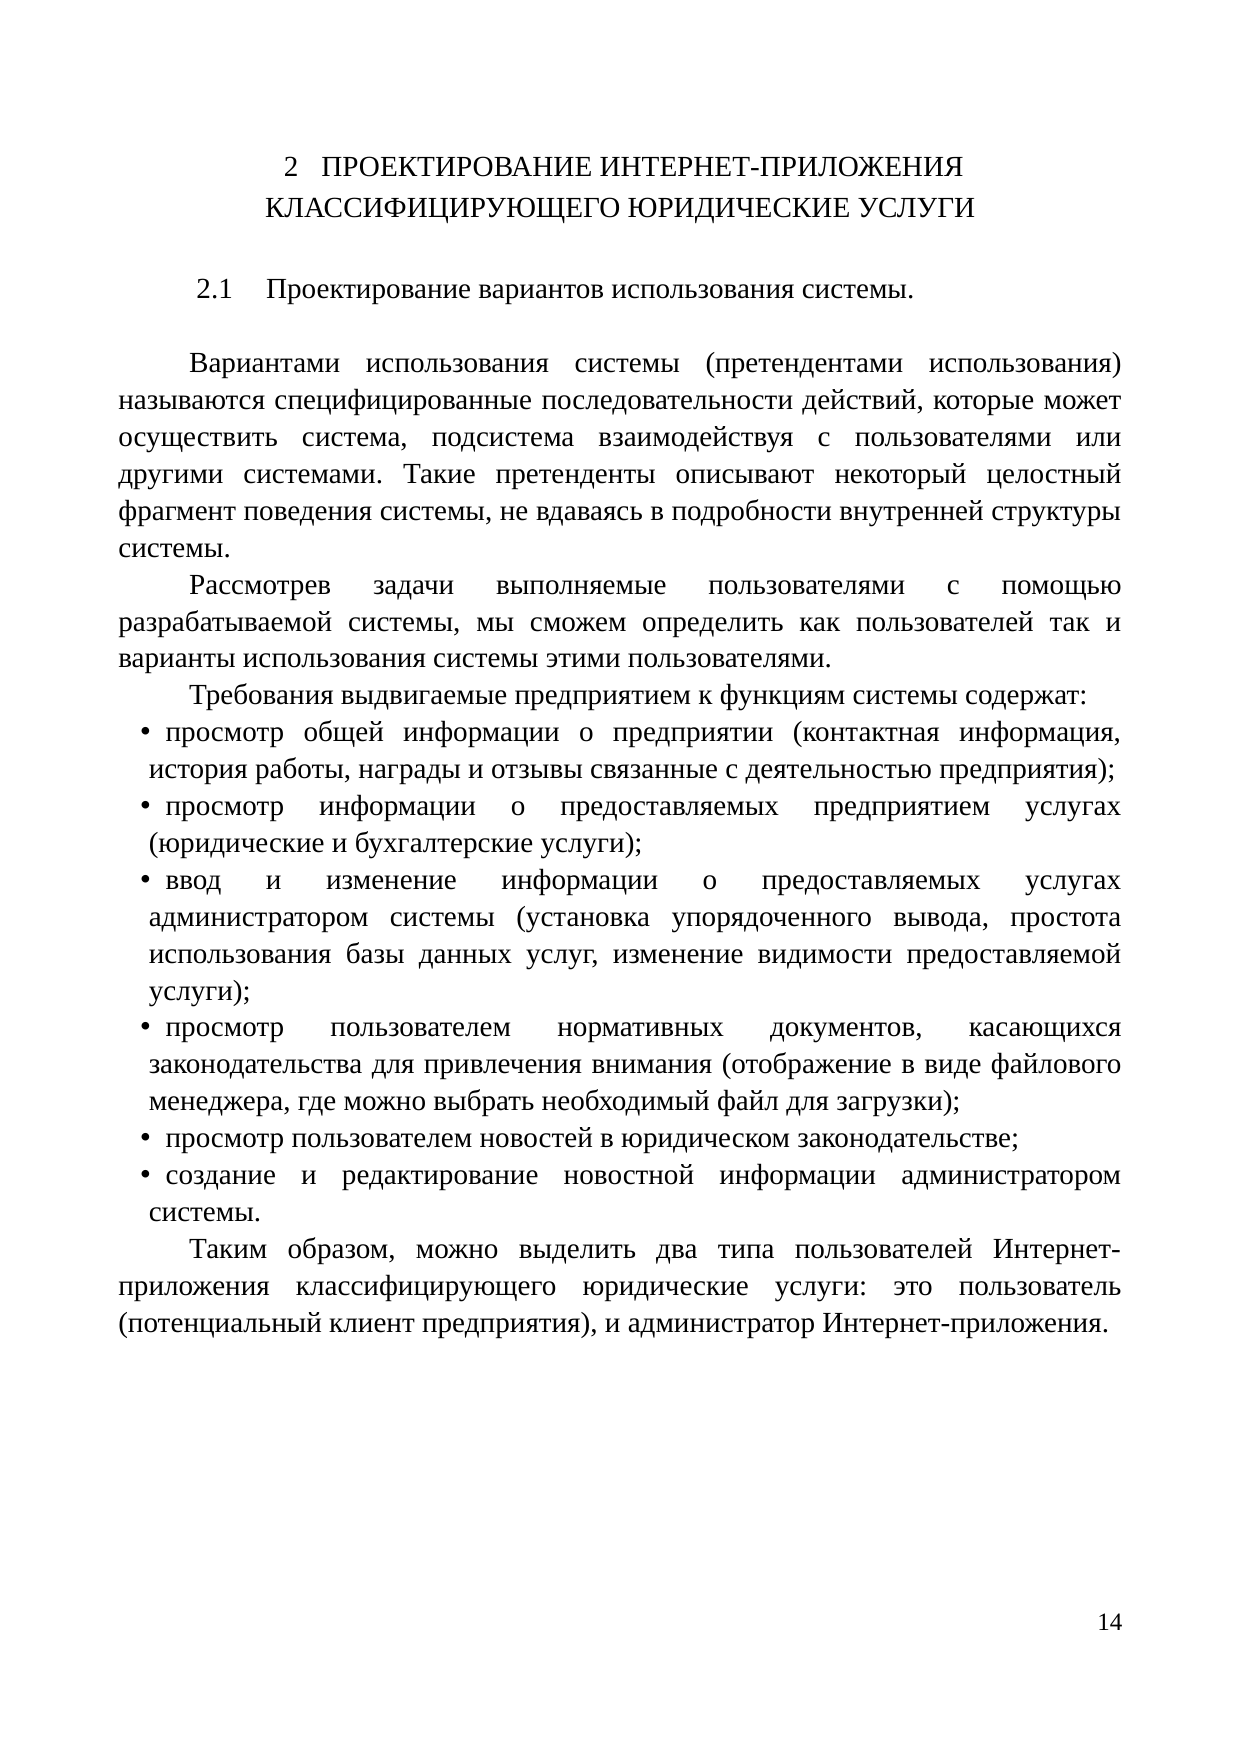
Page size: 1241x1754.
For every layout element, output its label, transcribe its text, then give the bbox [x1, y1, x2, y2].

subtitle Проектирование вариантов использования системы. [118, 271, 1122, 304]
list просмотр пользователем новостей в юридическом законодательстве; [140, 1120, 1122, 1154]
text Требования выдвигаемые предприятием к функциям системы содержат: [118, 677, 1122, 711]
list просмотр общей информации о предприятии (контактная информация, история работы, награды и отзывы связанные с деятельностью предприятия); [140, 714, 1122, 785]
text Вариантами использования системы (претендентами использования) называются специфицированные последовательности действий, которые может осуществить система, подсистема взаимодействуя с пользователями или другими системами. Такие претенденты описывают некоторый целостный фрагмент поведения системы, не вдаваясь в подробности внутренней структуры системы. [118, 346, 1122, 563]
list создание и редактирование новостной информации администратором системы. [140, 1157, 1122, 1228]
list просмотр информации о предоставляемых предприятием услугах (юридические и бухгалтерские услуги); [140, 788, 1122, 859]
text Рассмотрев задачи выполняемые пользователями с помощью разрабатываемой системы, мы сможем определить как пользователей так и варианты использования системы этими пользователями. [118, 567, 1122, 674]
text Таким образом, можно выделить два типа пользователей Интернет-приложения классифицирующего юридические услуги: это пользователь (потенциальный клиент предприятия), и администратор Интернет-приложения. [118, 1231, 1122, 1338]
subtitle ПРОЕКТИРОВАНИЕ ИНТЕРНЕТ-ПРИЛОЖЕНИЯ КЛАССИФИЦИРУЮЩЕГО ЮРИДИЧЕСКИЕ УСЛУГИ [118, 143, 1122, 226]
list ввод и изменение информации о предоставляемых услугах администратором системы (установка упорядоченного вывода, простота использования базы данных услуг, изменение видимости предоставляемой услуги); [140, 862, 1122, 1006]
list просмотр пользователем нормативных документов, касающихся законодательства для привлечения внимания (отображение в виде файлового менеджера, где можно выбрать необходимый файл для загрузки); [140, 1009, 1122, 1117]
